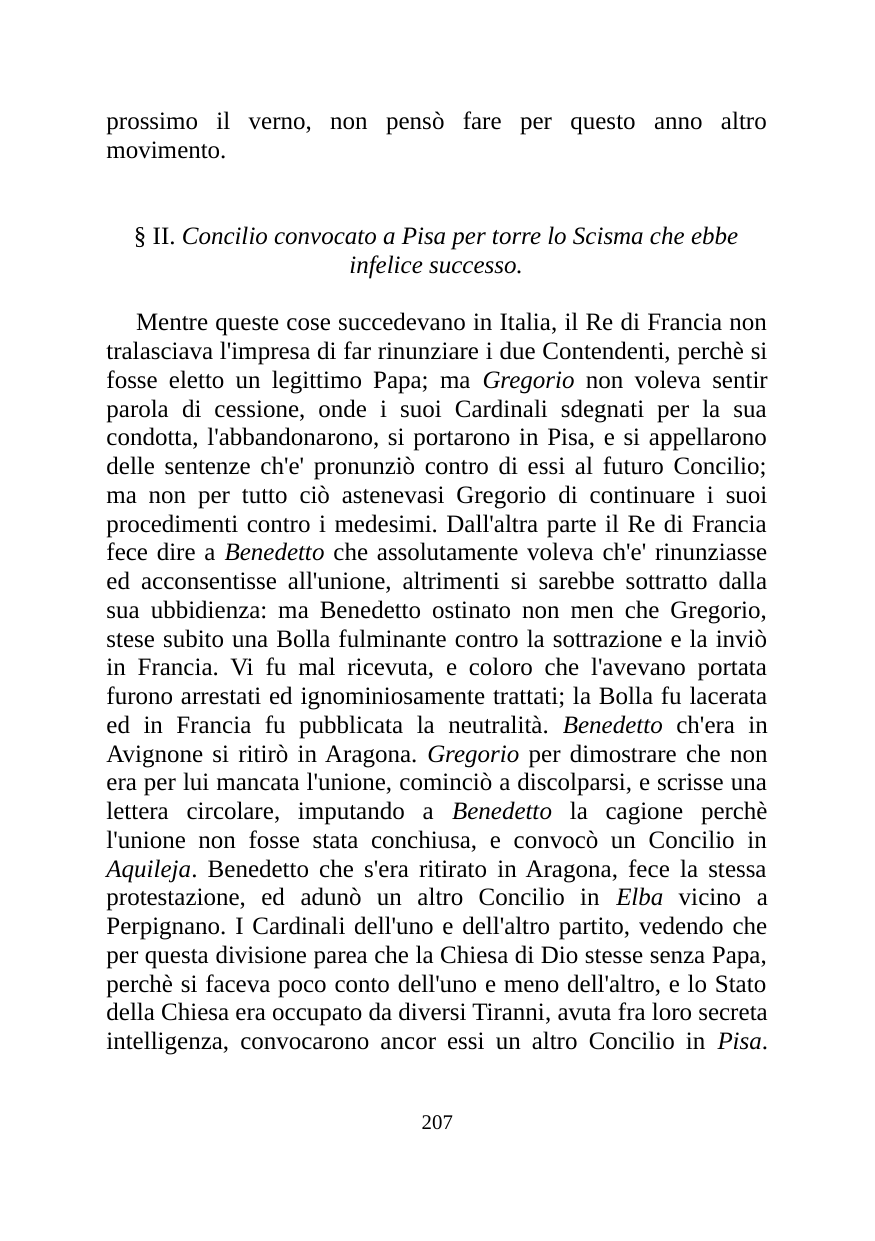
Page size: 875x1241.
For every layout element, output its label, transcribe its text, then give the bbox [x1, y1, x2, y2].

text § II. Concilio convocato a Pisa per torre lo Scisma che ebbe infelice successo. [106, 221, 768, 279]
text Mentre queste cose succedevano in Italia, il Re di Francia non tralasciava l'impresa di far rinunziare i due Contendenti, perchè si fosse eletto un legittimo Papa; ma Gregorio non voleva sentir parola di cessione, onde i suoi Cardinali sdegnati per la sua condotta, l'abbandonarono, si portarono in Pisa, e si appellarono delle sentenze ch'e' pronunziò contro di essi al futuro Concilio; ma non per tutto ciò astenevasi Gregorio di continuare i suoi procedimenti contro i medesimi. Dall'altra parte il Re di Francia fece dire a Benedetto che assolutamente voleva ch'e' rinunziasse ed acconsentisse all'unione, altrimenti si sarebbe sottratto dalla sua ubbidienza: ma Benedetto ostinato non men che Gregorio, stese subito una Bolla fulminante contro la sottrazione e la inviò in Francia. Vi fu mal ricevuta, e coloro che l'avevano portata furono arrestati ed ignominiosamente trattati; la Bolla fu lacerata ed in Francia fu pubblicata la neutralità. Benedetto ch'era in Avignone si ritirò in Aragona. Gregorio per dimostrare che non era per lui mancata l'unione, cominciò a discolparsi, e scrisse una lettera circolare, imputando a Benedetto la cagione perchè l'unione non fosse stata conchiusa, e convocò un Concilio in Aquileja. Benedetto che s'era ritirato in Aragona, fece la stessa protestazione, ed adunò un altro Concilio in Elba vicino a Perpignano. I Cardinali dell'uno e dell'altro partito, vedendo che per questa divisione parea che la Chiesa di Dio stesse senza Papa, perchè si faceva poco conto dell'uno e meno dell'altro, e lo Stato della Chiesa era occupato da diversi Tiranni, avuta fra loro secreta intelligenza, convocarono ancor essi un altro Concilio in Pisa. [106, 307, 768, 1055]
text prossimo il verno, non pensò fare per questo anno altro movimento. [106, 106, 768, 164]
